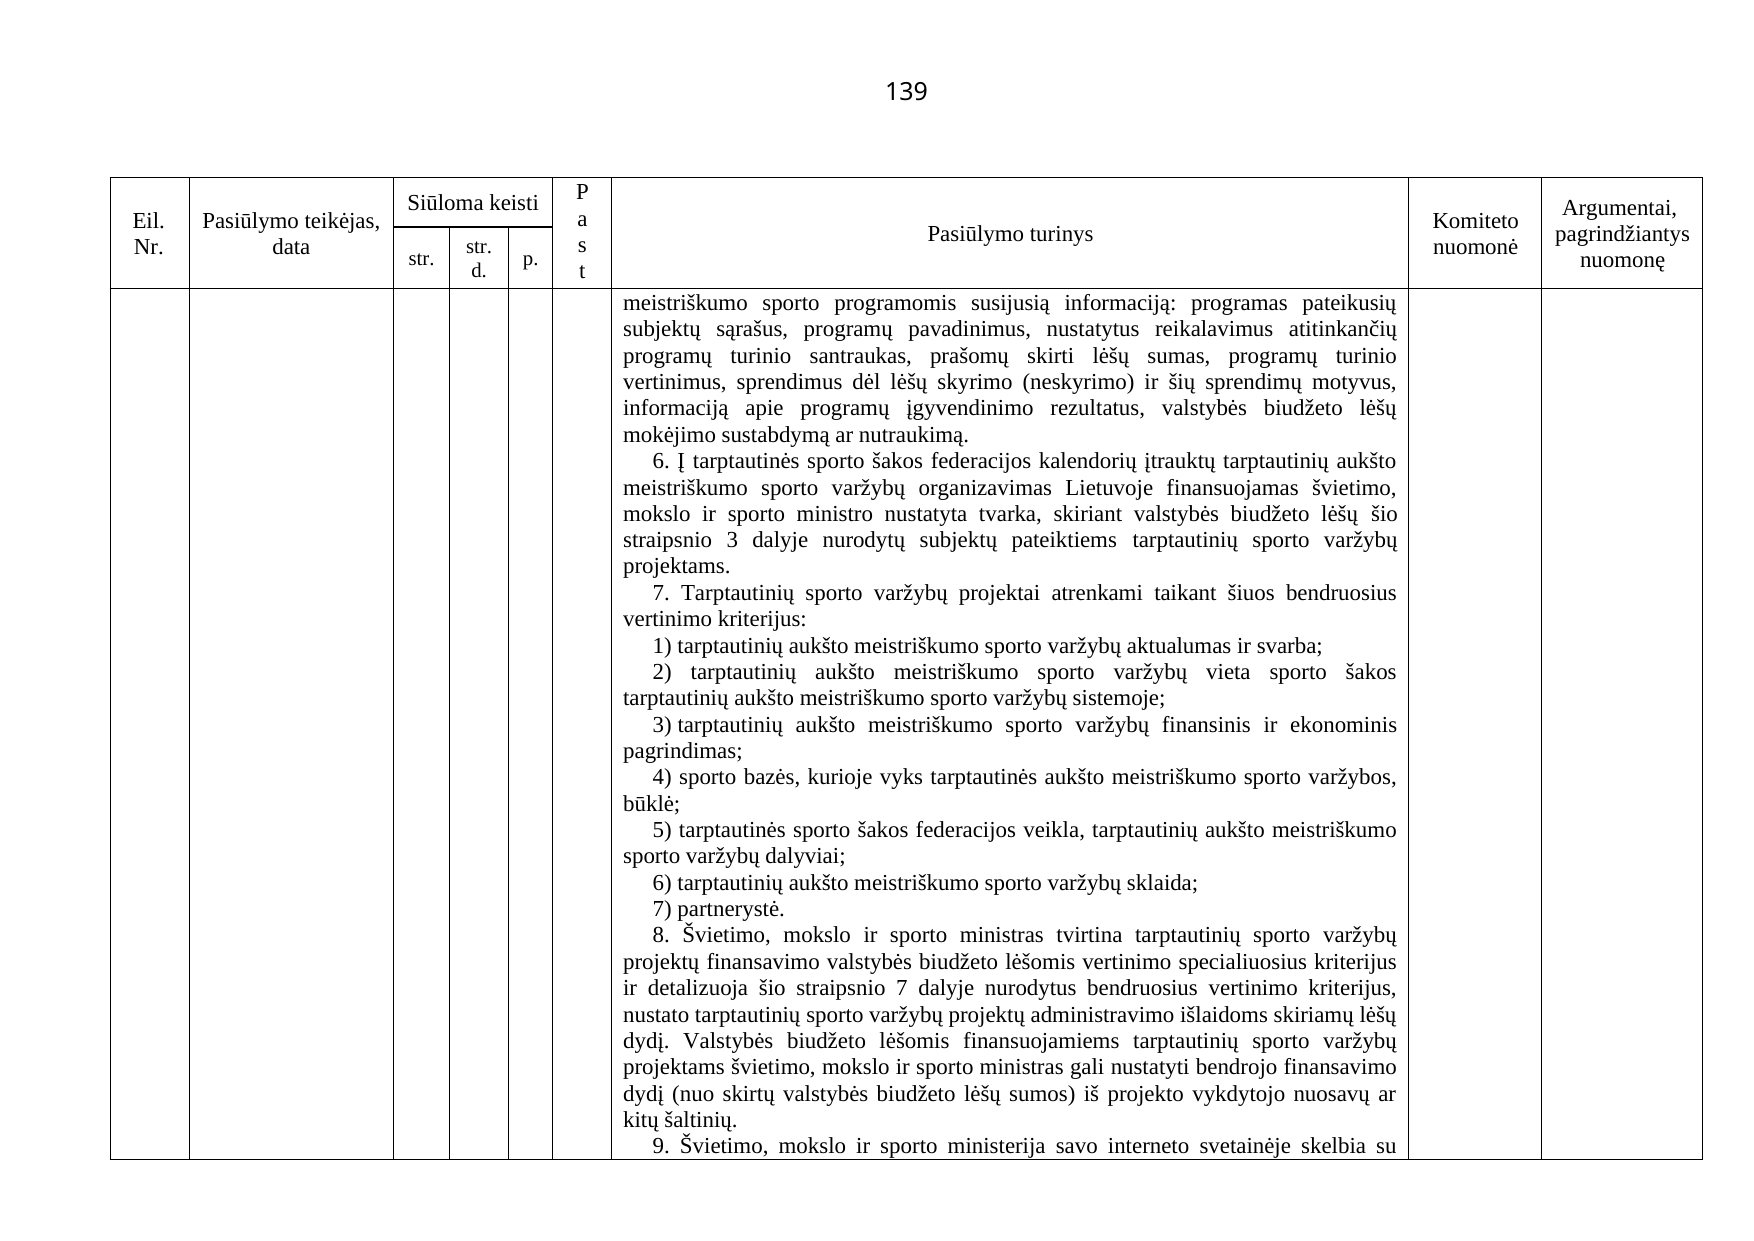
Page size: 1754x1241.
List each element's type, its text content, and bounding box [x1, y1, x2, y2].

table_cell [394, 289, 449, 1159]
table_cell [190, 289, 393, 1159]
table_header Eil. Nr. [111, 178, 189, 288]
table_cell [450, 289, 508, 1159]
table_cell str. d. [450, 228, 508, 288]
table_cell str. [394, 228, 449, 288]
table_header Komiteto nuomonė [1409, 178, 1541, 288]
table_header Pastabos [553, 178, 611, 288]
table_cell meistriškumo sporto programomis susijusią informaciją: programas pateikusių subjektų sąrašus, programų pavadinimus, nustatytus reikalavimus atitinkančių programų turinio santraukas, prašomų skirti lėšų sumas, programų turinio vertinimus, sprendimus dėl lėšų skyrimo (neskyrimo) ir šių sprendimų motyvus, informaciją apie programų įgyvendinimo rezultatus, valstybės biudžeto lėšų mokėjimo sustabdymą ar nutraukimą. 6. Į tarptautinės sporto šakos federacijos kalendorių įtrauktų tarptautinių aukšto meistriškumo sporto varžybų organizavimas Lietuvoje finansuojamas švietimo, mokslo ir sporto ministro nustatyta tvarka, skiriant valstybės biudžeto lėšų šio straipsnio 3 dalyje nurodytų subjektų pateiktiems tarptautinių sporto varžybų projektams. 7. Tarptautinių sporto varžybų projektai atrenkami taikant šiuos bendruosius vertinimo kriterijus: 1) tarptautinių aukšto meistriškumo sporto varžybų aktualumas ir svarba; 2) tarptautinių aukšto meistriškumo sporto varžybų vieta sporto šakos tarptautinių aukšto meistriškumo sporto varžybų sistemoje; 3) tarptautinių aukšto meistriškumo sporto varžybų finansinis ir ekonominis pagrindimas; 4) sporto bazės, kurioje vyks tarptautinės aukšto meistriškumo sporto varžybos, būklė; 5) tarptautinės sporto šakos federacijos veikla, tarptautinių aukšto meistriškumo sporto varžybų dalyviai; 6) tarptautinių aukšto meistriškumo sporto varžybų sklaida; 7) partnerystė. 8. Švietimo, mokslo ir sporto ministras tvirtina tarptautinių sporto varžybų projektų finansavimo valstybės biudžeto lėšomis vertinimo specialiuosius kriterijus ir detalizuoja šio straipsnio 7 dalyje nurodytus bendruosius vertinimo kriterijus, nustato tarptautinių sporto varžybų projektų administravimo išlaidoms skiriamų lėšų dydį. Valstybės biudžeto lėšomis finansuojamiems tarptautinių sporto varžybų projektams švietimo, mokslo ir sporto ministras gali nustatyti bendrojo finansavimo dydį (nuo skirtų valstybės biudžeto lėšų sumos) iš projekto vykdytojo nuosavų ar kitų šaltinių. 9. Švietimo, mokslo ir sporto ministerija savo interneto svetainėje skelbia su [612, 289, 1408, 1159]
table_cell [553, 289, 611, 1159]
table_cell [111, 289, 189, 1159]
table_header Pasiūlymo turinys [612, 178, 1408, 288]
table_header Siūloma keisti [394, 178, 552, 226]
table_header Argumentai, pagrindžiantys nuomonę [1542, 178, 1702, 288]
table_cell [509, 289, 552, 1159]
table_cell [1542, 289, 1702, 1159]
table_header Pasiūlymo teikėjas, data [190, 178, 393, 288]
table_cell p. [509, 228, 552, 288]
table_cell [1409, 289, 1541, 1159]
